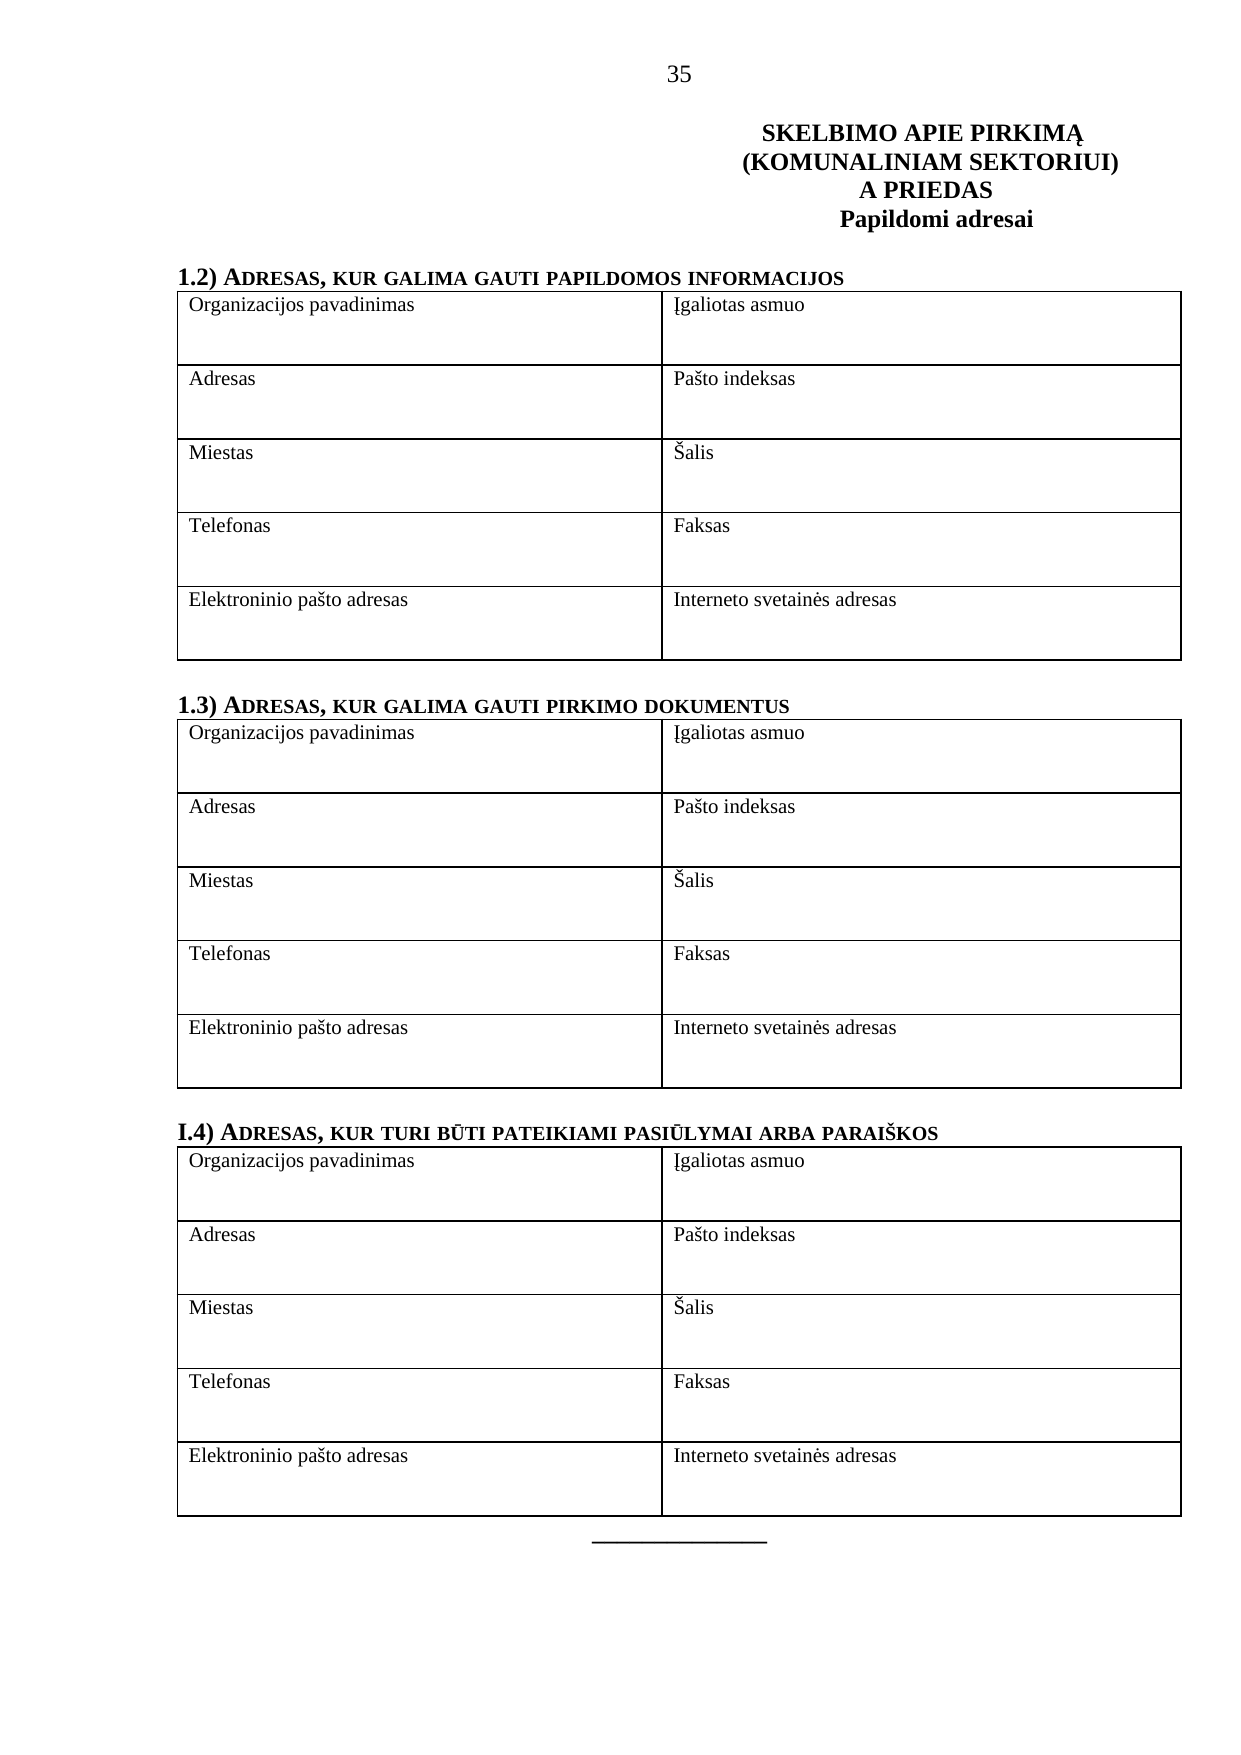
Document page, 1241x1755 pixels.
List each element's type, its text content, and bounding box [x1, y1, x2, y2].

table_cell Adresas [178, 366, 661, 438]
table_cell Adresas [178, 794, 661, 866]
text I.4) Adresas, kur turi būti pateikiami pasiūlymai arba paraiškos [177, 1117, 1240, 1146]
table_cell Pašto indeksas [663, 366, 1180, 438]
table_cell Interneto svetainės adresas [663, 587, 1180, 659]
text A priedas [177, 176, 1181, 204]
table_cell Šalis [663, 440, 1180, 512]
table_header Organizacijos pavadinimas [178, 720, 661, 792]
table_header Organizacijos pavadinimas [178, 1148, 661, 1220]
text (KOMUNALINIAM SEKTORIUI) [177, 147, 1181, 176]
text ______________ [177, 1517, 1181, 1545]
table_cell Pašto indeksas [663, 1222, 1180, 1294]
table_cell Telefonas [178, 1369, 661, 1441]
text Papildomi adresai [177, 204, 1181, 233]
table_header Įgaliotas asmuo [663, 1148, 1180, 1220]
table_cell Šalis [663, 1295, 1180, 1367]
table_cell Elektroninio pašto adresas [178, 587, 661, 659]
table_cell Šalis [663, 868, 1180, 940]
table_cell Elektroninio pašto adresas [178, 1015, 661, 1087]
table_cell Miestas [178, 868, 661, 940]
table_cell Telefonas [178, 513, 661, 586]
table_cell Miestas [178, 1295, 661, 1367]
table_header Įgaliotas asmuo [663, 292, 1180, 364]
text 1.2) Adresas, kur galima gauti papildomos informacijos [177, 262, 1240, 291]
table_cell Faksas [663, 941, 1180, 1013]
table_header Įgaliotas asmuo [663, 720, 1180, 792]
table_header Organizacijos pavadinimas [178, 292, 661, 364]
table_cell Miestas [178, 440, 661, 512]
text SkElbimo apie pirkimą [177, 118, 1181, 147]
table_cell Interneto svetainės adresas [663, 1443, 1180, 1515]
text 1.3) Adresas, kur galima gauti pirkimo dokumentus [177, 690, 1240, 718]
table_cell Telefonas [178, 941, 661, 1013]
table_cell Interneto svetainės adresas [663, 1015, 1180, 1087]
table_cell Adresas [178, 1222, 661, 1294]
table_cell Elektroninio pašto adresas [178, 1443, 661, 1515]
table_cell Faksas [663, 513, 1180, 586]
table_cell Pašto indeksas [663, 794, 1180, 866]
table_cell Faksas [663, 1369, 1180, 1441]
